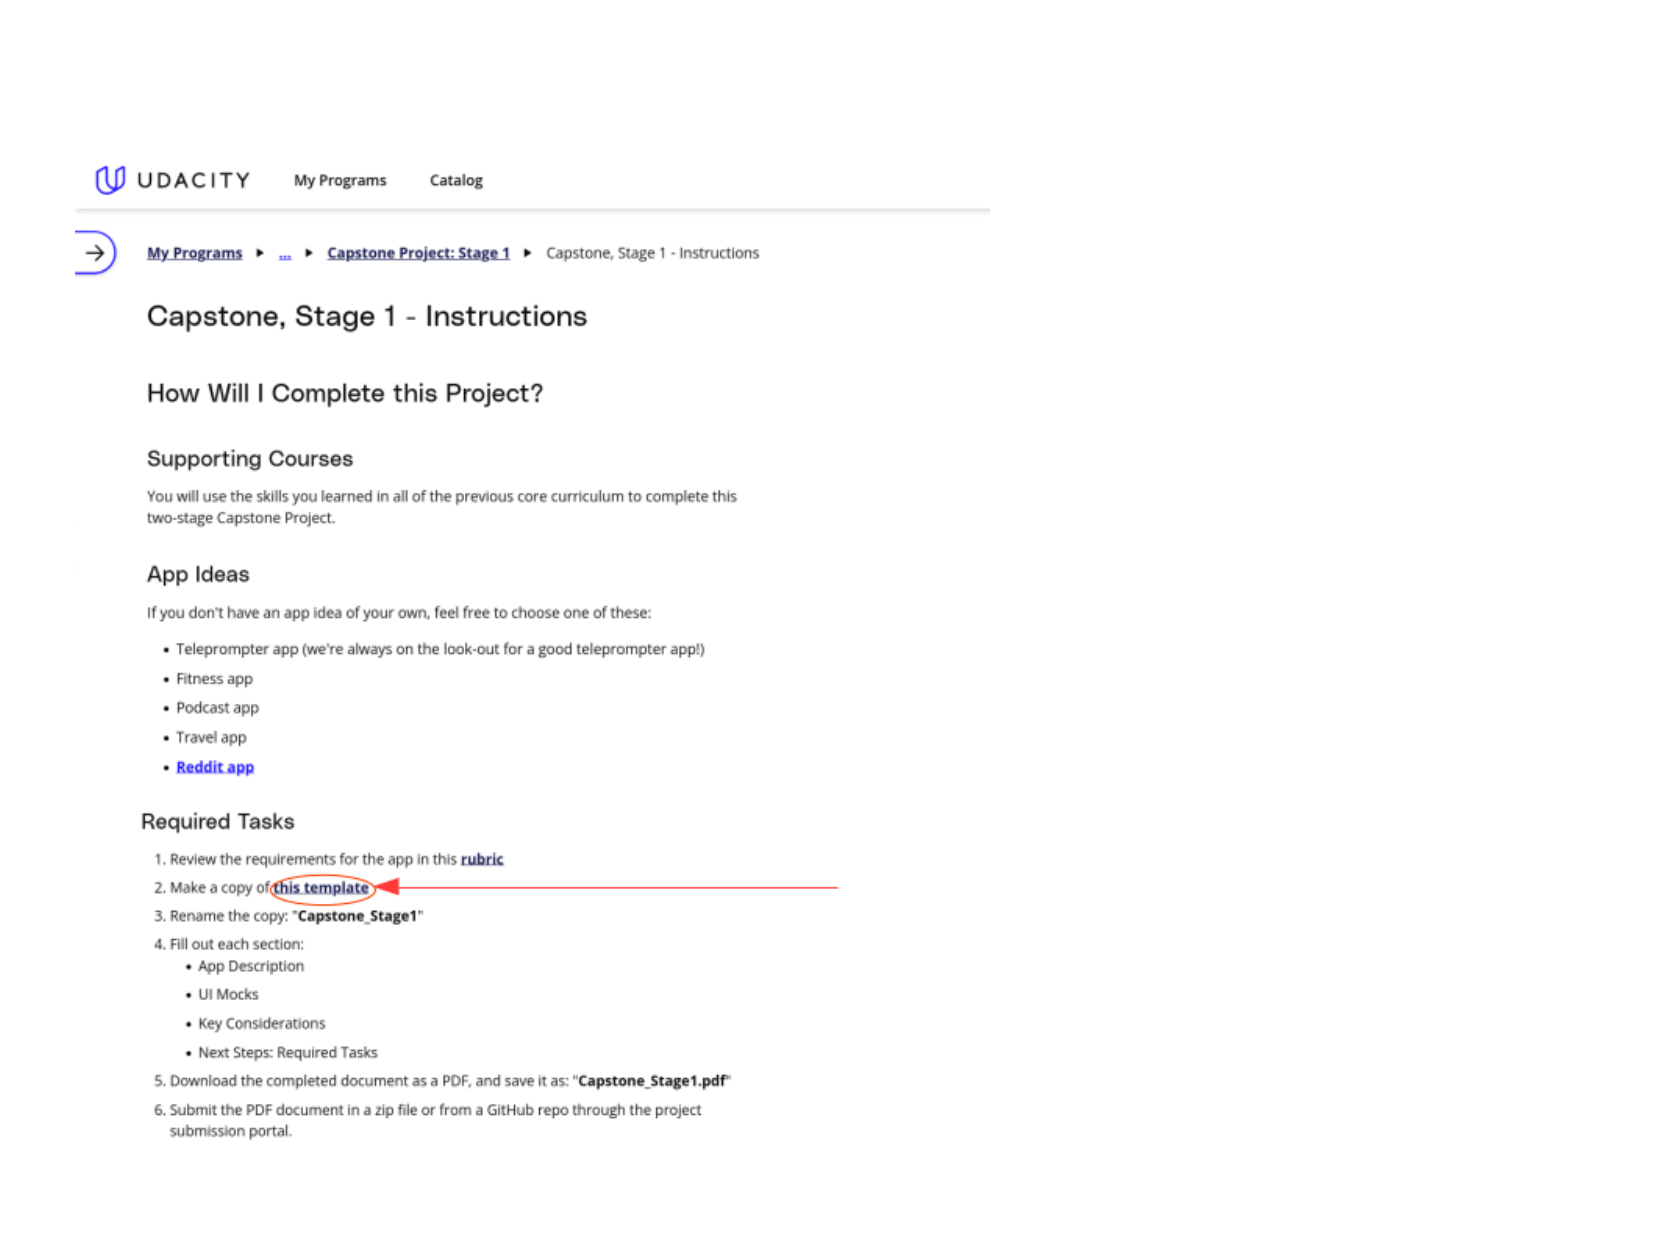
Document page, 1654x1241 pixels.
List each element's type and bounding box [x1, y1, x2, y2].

picture [75, 109, 990, 1170]
